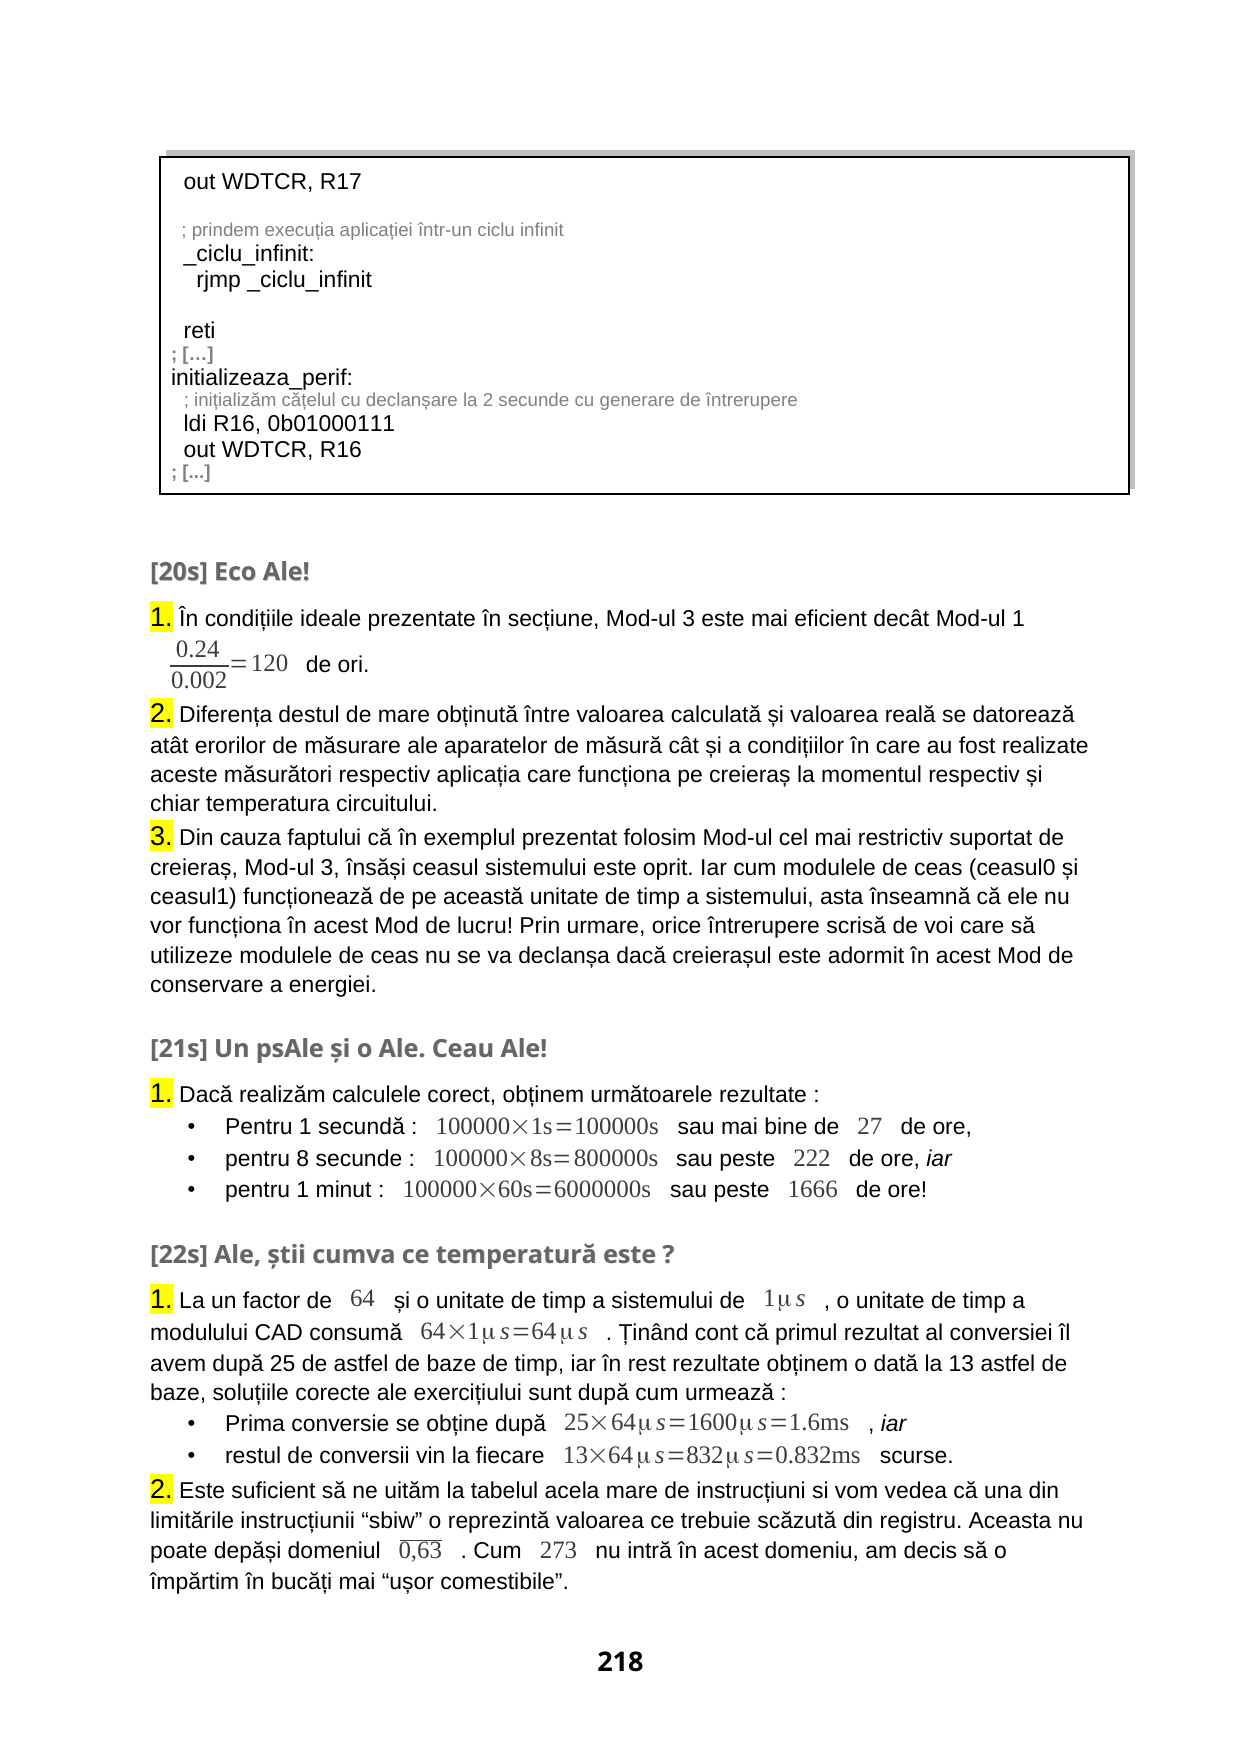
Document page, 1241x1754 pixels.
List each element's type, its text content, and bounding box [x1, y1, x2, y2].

subtitle [21s] Un psAle și o Ale. Ceau Ale! [150, 1031, 1091, 1064]
table_header out WDTCR, R17 ; prindem execuția aplicației într-un ciclu infinit _ciclu_infinit: rjmp _ciclu_infinit reti ; […] initializeaza_perif: ; inițializăm cățelul cu declanșare la 2 secunde cu generare de întrerupere ldi R16, 0b01000111 out WDTCR, R16 ; [...] [161, 158, 1128, 493]
subtitle 2. Diferența destul de mare obținută între valoarea calculată și valoarea reală se datorează atât erorilor de măsurare ale aparatelor de măsură cât și a condițiilor în care au fost realizate aceste măsurători respectiv aplicația care funcționa pe creieraș la momentul respectiv și chiar temperatura circuitului. [150, 698, 1091, 817]
subtitle 1. Dacă realizăm calculele corect, obținem următoarele rezultate : [150, 1078, 1091, 1108]
subtitle pentru 8 secunde :sau pestede ore, iar [187, 1144, 1091, 1172]
subtitle 3. Din cauza faptului că în exemplul prezentat folosim Mod-ul cel mai restrictiv suportat de creieraș, Mod-ul 3, însăși ceasul sistemului este oprit. Iar cum modulele de ceas (ceasul0 și ceasul1) funcționează de pe această unitate de timp a sistemului, asta înseamnă că ele nu vor funcționa în acest Mod de lucru! Prin urmare, orice întrerupere scrisă de voi care să utilizeze modulele de ceas nu se va declanșa dacă creierașul este adormit în acest Mod de conservare a energiei. [150, 820, 1091, 998]
subtitle [20s] Eco Ale! [150, 554, 1091, 588]
subtitle pentru 1 minut :sau pestede ore! [187, 1176, 1091, 1203]
subtitle Prima conversie se obține după, iar [187, 1409, 1091, 1437]
subtitle 1. La un factor deși o unitate de timp a sistemului de, o unitate de timp a modulului CAD consumă. Ținând cont că primul rezultat al conversiei îl avem după 25 de astfel de baze de timp, iar în rest rezultate obținem o dată la 13 astfel de baze, soluțiile corecte ale exercițiului sunt după cum urmează : [150, 1284, 1091, 1405]
subtitle 1. În condițiile ideale prezentate în secțiune, Mod-ul 3 este mai eficient decât Mod-ul 1 de ori. [150, 601, 1091, 694]
subtitle [22s] Ale, știi cumva ce temperatură este ? [150, 1236, 1091, 1270]
subtitle Pentru 1 secundă :sau mai bine dede ore, [187, 1113, 1091, 1140]
subtitle 2. Este suficient să ne uităm la tabelul acela mare de instrucțiuni si vom vedea că una din limitările instrucțiunii “sbiw” o reprezintă valoarea ce trebuie scăzută din registru. Aceasta nu poate depăși domeniul. Cumnu intră în acest domeniu, am decis să o împărtim în bucăți mai “ușor comestibile”. [150, 1474, 1091, 1594]
subtitle restul de conversii vin la fiecarescurse. [187, 1441, 1091, 1470]
